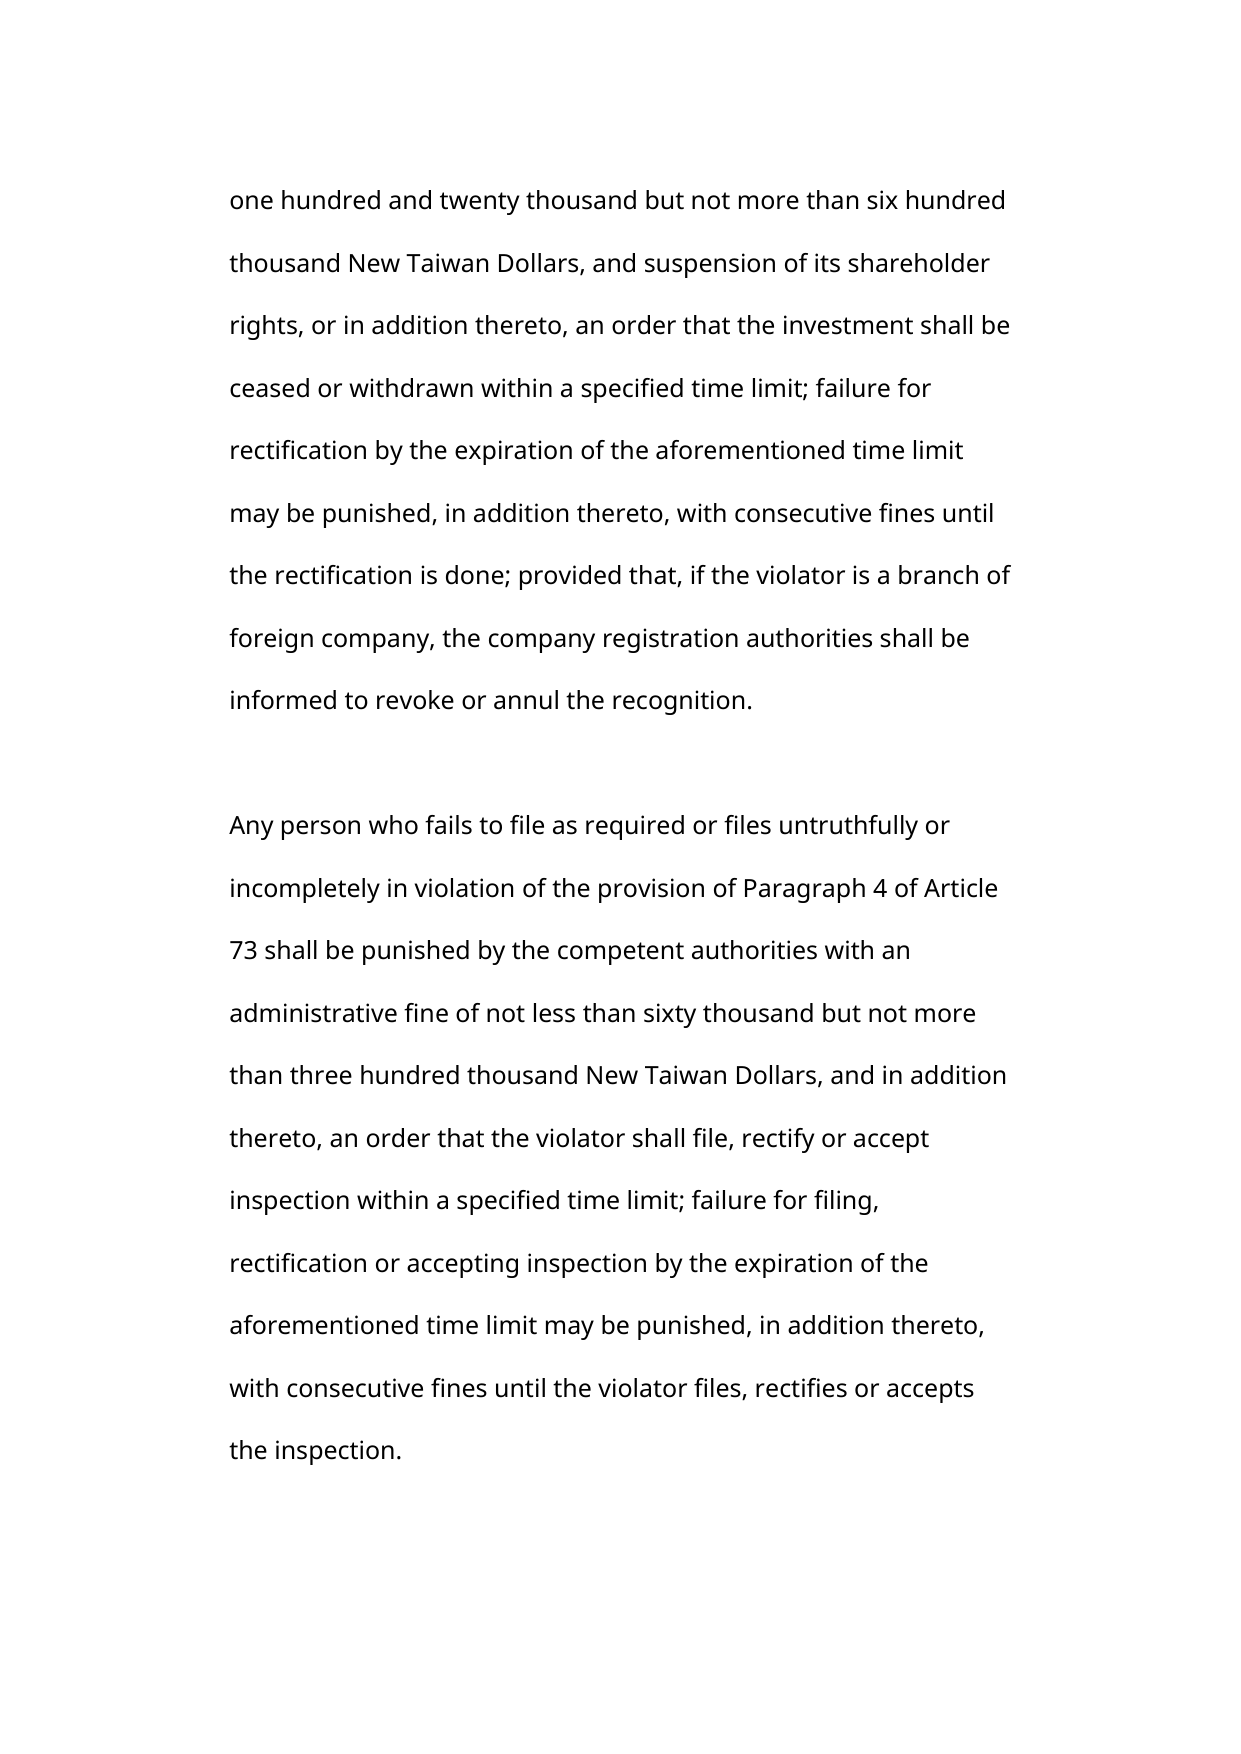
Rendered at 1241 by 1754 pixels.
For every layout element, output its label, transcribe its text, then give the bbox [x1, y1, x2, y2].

text one hundred and twenty thousand but not more than six hundred thousand New Taiwan Dollars, and suspension of its shareholder rights, or in addition thereto, an order that the investment shall be ceased or withdrawn within a specified time limit; failure for rectification by the expiration of the aforementioned time limit may be punished, in addition thereto, with consecutive fines until the rectification is done; provided that, if the violator is a branch of foreign company, the company registration authorities shall be informed to revoke or annul the recognition. [229, 158, 1011, 721]
text Any person who fails to file as required or files untruthfully or incompletely in violation of the provision of Paragraph 4 of Article 73 shall be punished by the competent authorities with an administrative fine of not less than sixty thousand but not more than three hundred thousand New Taiwan Dollars, and in addition thereto, an order that the violator shall file, rectify or accept inspection within a specified time limit; failure for filing, rectification or accepting inspection by the expiration of the aforementioned time limit may be punished, in addition thereto, with consecutive fines until the violator files, rectifies or accepts the inspection. [229, 783, 1011, 1471]
